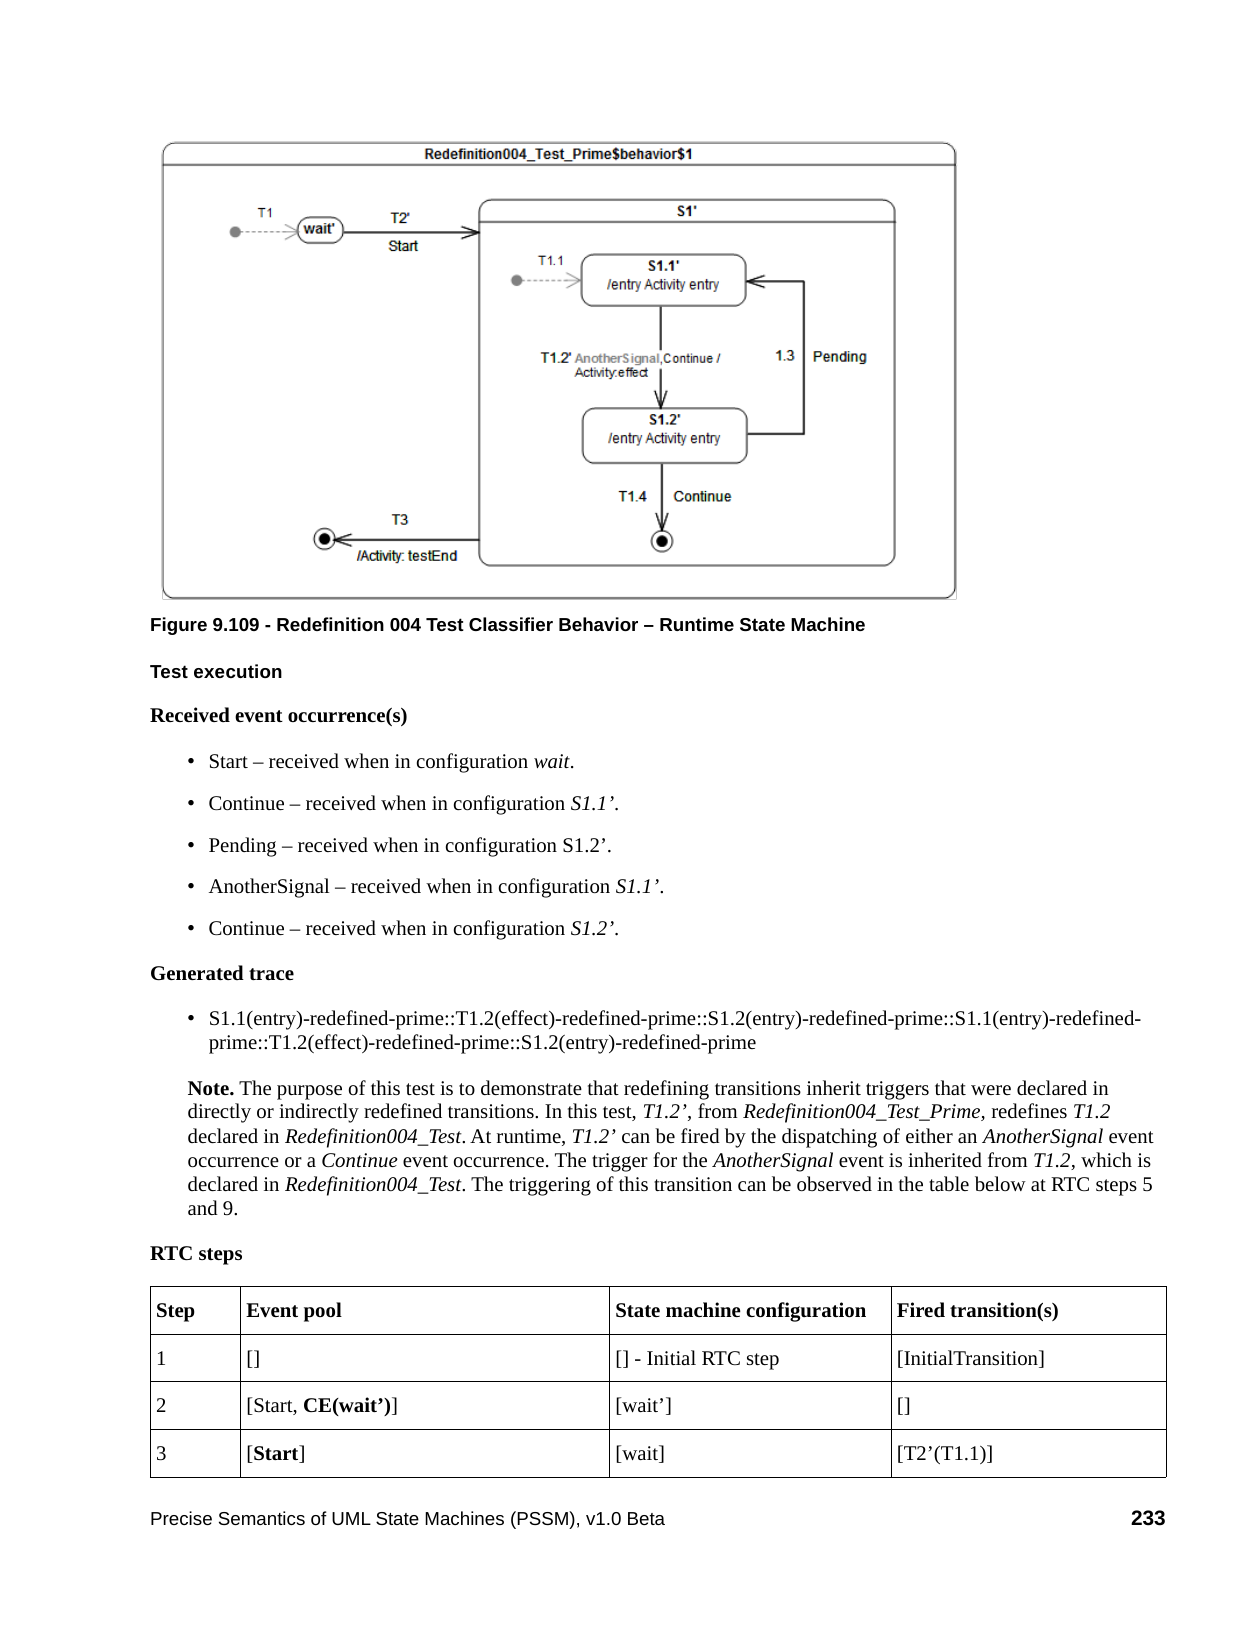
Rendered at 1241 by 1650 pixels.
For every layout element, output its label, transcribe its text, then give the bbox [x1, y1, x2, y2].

table_cell [Start, CE(wait’)] [241, 1382, 609, 1429]
picture [150, 131, 968, 611]
table_cell 2 [151, 1382, 240, 1429]
table_cell [T2’(T1.1)] [892, 1430, 1166, 1477]
table_header State machine configuration [610, 1287, 891, 1334]
list AnotherSignal – received when in configuration S1.1’. [187, 873, 1166, 898]
list S1.1(entry)-redefined-prime::T1.2(effect)-redefined-prime::S1.2(entry)-redefined-prime::S1.1(entry)-redefined-prime::T1.2(effect)-redefined-prime::S1.2(entry)-redefined-prime [187, 1006, 1166, 1054]
subtitle Test execution [150, 612, 1166, 682]
table_cell [] [892, 1382, 1166, 1429]
table_header Step [151, 1287, 240, 1334]
table_header Event pool [241, 1287, 609, 1334]
table_cell [Start] [241, 1430, 609, 1477]
text Note. The purpose of this test is to demonstrate that redefining transitions inherit triggers that were declared in directly or indirectly redefined transitions. In this test, T1.2’, from Redefinition004_Test_Prime, redefines T1.2 declared in Redefinition004_Test. At runtime, T1.2’ can be fired by the dispatching of either an AnotherSignal event occurrence or a Continue event occurrence. The trigger for the AnotherSignal event is inherited from T1.2, which is declared in Redefinition004_Test. The triggering of this transition can be observed in the table below at RTC steps 5 and 9. [187, 1075, 1166, 1220]
text RTC steps [150, 1241, 1166, 1265]
text Figure 9.109 - Redefinition 004 Test Classifier Behavior – Runtime State Machine [150, 612, 1037, 636]
list Start – received when in configuration wait. [187, 748, 1166, 773]
table_cell [] [241, 1335, 609, 1381]
list Continue – received when in configuration S1.2’. [187, 915, 1166, 940]
text Generated trace [150, 961, 1166, 985]
list Pending – received when in configuration S1.2’. [187, 832, 1166, 857]
table_cell 1 [151, 1335, 240, 1381]
table_cell [InitialTransition] [892, 1335, 1166, 1381]
table_header Fired transition(s) [892, 1287, 1166, 1334]
table_cell [wait’] [610, 1382, 891, 1429]
table_cell [wait] [610, 1430, 891, 1477]
table_cell [] - Initial RTC step [610, 1335, 891, 1381]
list Continue – received when in configuration S1.1’. [187, 790, 1166, 815]
text Received event occurrence(s) [150, 703, 1166, 727]
table_cell 3 [151, 1430, 240, 1477]
